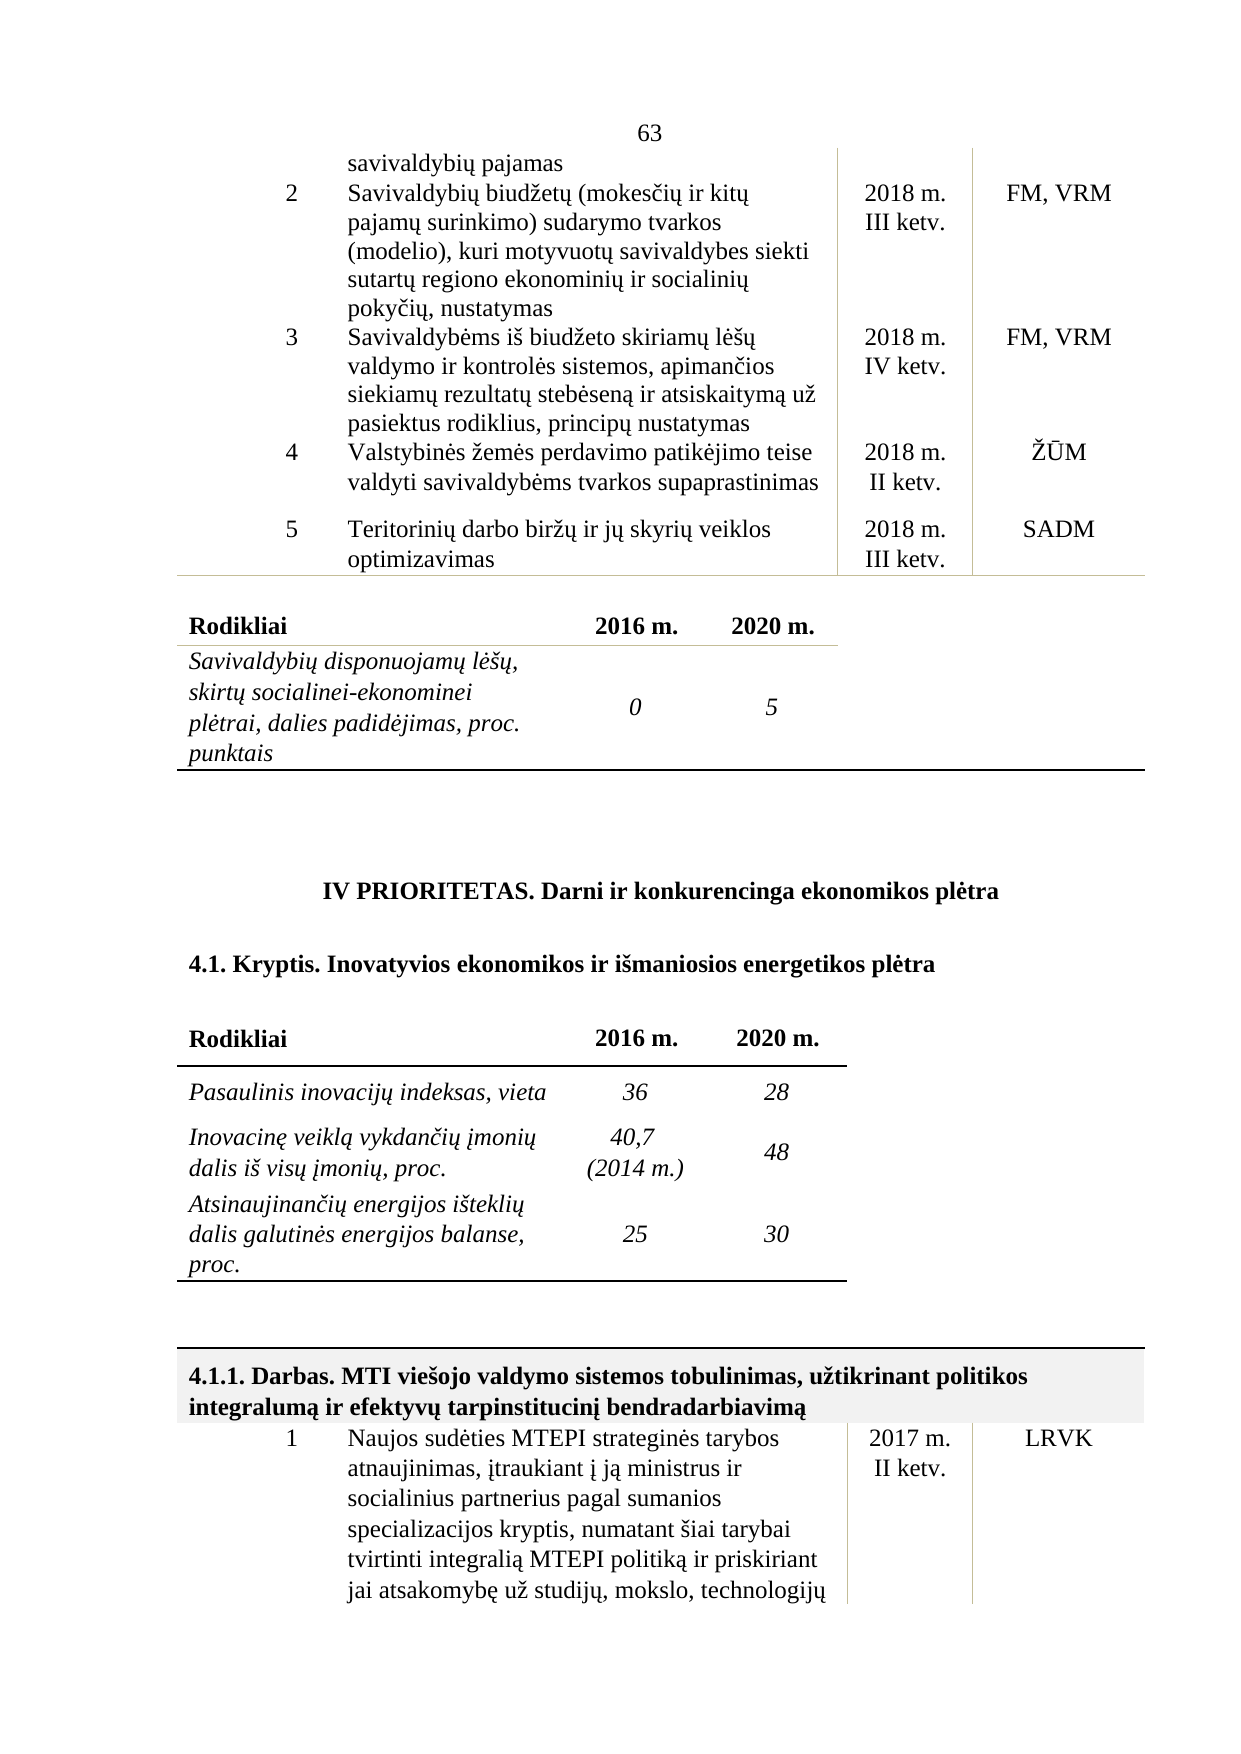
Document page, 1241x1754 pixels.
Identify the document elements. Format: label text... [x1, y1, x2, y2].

table_cell [336, 608, 564, 645]
table_cell [565, 1282, 708, 1313]
table_cell [390, 771, 564, 852]
table_cell [565, 907, 708, 938]
table_cell [708, 771, 838, 852]
table_cell [838, 148, 972, 178]
table_cell 2018 m. II ketv. [838, 437, 972, 514]
table_cell [177, 178, 247, 322]
table_cell [177, 322, 247, 437]
table_cell [177, 1313, 247, 1347]
table_cell 3 [247, 322, 336, 437]
table_cell [247, 148, 336, 178]
table_cell Naujos sudėties MTEPI strateginės tarybos atnaujinimas, įtraukiant į ją ministrus ir socialinius partnerius pagal sumanios specializacijos kryptis, numatant šiai tarybai tvirtinti integralią MTEPI politiką ir priskiriant jai atsakomybę už studijų, mokslo, technologijų [336, 1423, 847, 1603]
table_cell ŽŪM [973, 437, 1144, 514]
table_cell [336, 980, 527, 1013]
table_cell [527, 1013, 564, 1065]
table_cell [247, 1313, 336, 1347]
table_cell 36 [565, 1067, 708, 1117]
table_cell Valstybinės žemės perdavimo patikėjimo teise valdyti savivaldybėms tvarkos supaprastinimas [336, 437, 837, 514]
table_cell [838, 576, 973, 608]
table_cell [847, 980, 973, 1013]
table_cell [336, 771, 390, 852]
table_cell [390, 576, 564, 608]
table_cell 25 [565, 1189, 708, 1280]
table_cell [177, 514, 247, 575]
table_cell [247, 907, 336, 938]
table_cell [177, 771, 247, 852]
table_cell 2018 m. IV ketv. [838, 322, 972, 437]
table_cell [177, 437, 247, 514]
table_cell 4 [247, 437, 336, 514]
table_cell [973, 608, 1144, 645]
table_cell [247, 980, 336, 1013]
table_cell [565, 1313, 708, 1347]
table_cell [247, 771, 336, 852]
table_cell [708, 1313, 847, 1347]
table_cell IV PRIORITETAS. Darni ir konkurencinga ekonomikos plėtra [177, 853, 1144, 907]
table_cell [177, 576, 247, 608]
table_cell 28 [708, 1067, 847, 1117]
table_cell [847, 1280, 973, 1313]
table_cell [565, 576, 708, 608]
table_cell [973, 645, 1144, 769]
table_cell 0 [565, 646, 708, 769]
table_cell [336, 1313, 527, 1347]
table_cell [565, 771, 708, 852]
table_cell [177, 907, 247, 938]
table_cell [973, 1313, 1144, 1347]
table_cell 4.1. Kryptis. Inovatyvios ekonomikos ir išmaniosios energetikos plėtra [177, 938, 1144, 980]
table_cell [527, 1282, 564, 1313]
table_cell 2020 m. [708, 1013, 847, 1065]
table_cell 2016 m. [565, 608, 708, 645]
table_cell [708, 1282, 847, 1313]
table_cell 1 [247, 1423, 336, 1603]
table_cell [973, 148, 1144, 178]
table_cell 48 [708, 1117, 847, 1189]
table_cell [336, 1013, 527, 1065]
table_cell Atsinaujinančių energijos išteklių dalis galutinės energijos balanse, proc. [177, 1189, 564, 1280]
table_cell [247, 1282, 336, 1313]
table_cell [973, 1013, 1144, 1065]
table_cell 2020 m. [708, 608, 838, 645]
table_cell [847, 1013, 973, 1065]
table_cell 30 [708, 1189, 847, 1280]
table_cell [847, 1117, 973, 1189]
table_cell [336, 907, 527, 938]
table_cell [838, 645, 973, 769]
table_cell [973, 980, 1144, 1013]
table_cell 2016 m. [565, 1013, 708, 1065]
table_cell 4.1.1. Darbas. MTI viešojo valdymo sistemos tobulinimas, užtikrinant politikos integralumą ir efektyvų tarpinstitucinį bendradarbiavimą [177, 1349, 1144, 1423]
table_cell 5 [247, 514, 336, 575]
table_cell 2 [247, 178, 336, 322]
table_cell [973, 576, 1144, 608]
table_cell [973, 1117, 1144, 1189]
table_cell Savivaldybių disponuojamų lėšų, skirtų socialinei-ekonominei plėtrai, dalies padidėjimas, proc. punktais [177, 646, 564, 769]
table_cell [336, 1282, 527, 1313]
table_cell [847, 1189, 973, 1280]
table_cell 2017 m. II ketv. [848, 1423, 972, 1603]
table_cell [847, 1313, 973, 1347]
table_cell [177, 148, 247, 178]
table_cell SADM [973, 514, 1144, 575]
table_cell [973, 1065, 1144, 1117]
table_cell [565, 980, 708, 1013]
table_cell savivaldybių pajamas [336, 148, 837, 178]
table_cell LRVK [973, 1423, 1144, 1603]
table_cell Inovacinę veiklą vykdančių įmonių dalis iš visų įmonių, proc. [177, 1117, 564, 1189]
table_cell 2018 m. III ketv. [838, 514, 972, 575]
table_cell 40,7 (2014 m.) [565, 1117, 708, 1189]
table_cell [527, 980, 564, 1013]
table_cell 5 [708, 646, 838, 769]
table_cell [708, 576, 838, 608]
table_cell [177, 1282, 247, 1313]
table_cell [838, 608, 973, 645]
table_cell [973, 907, 1144, 938]
table_cell [177, 1423, 247, 1603]
table_cell [838, 771, 973, 852]
table_cell Savivaldybėms iš biudžeto skiriamų lėšų valdymo ir kontrolės sistemos, apimančios siekiamų rezultatų stebėseną ir atsiskaitymą už pasiektus rodiklius, principų nustatymas [336, 322, 837, 437]
table_cell 2018 m. III ketv. [838, 178, 972, 322]
table_cell [336, 576, 390, 608]
table_cell [973, 1189, 1144, 1280]
table_cell [708, 907, 847, 938]
table_cell [973, 771, 1144, 852]
table_cell FM, VRM [973, 322, 1144, 437]
table_cell [847, 1065, 973, 1117]
table_cell [247, 576, 336, 608]
table_cell [527, 907, 564, 938]
table_cell [708, 980, 847, 1013]
table_cell [177, 980, 247, 1013]
table_cell [847, 907, 973, 938]
table_cell [527, 1313, 564, 1347]
table_cell Teritorinių darbo biržų ir jų skyrių veiklos optimizavimas [336, 514, 837, 575]
table_cell Rodikliai [177, 1013, 336, 1065]
table_cell Rodikliai [177, 608, 336, 645]
table_cell [973, 1280, 1144, 1313]
table_cell Pasaulinis inovacijų indeksas, vieta [177, 1067, 564, 1117]
table_cell Savivaldybių biudžetų (mokesčių ir kitų pajamų surinkimo) sudarymo tvarkos (modelio), kuri motyvuotų savivaldybes siekti sutartų regiono ekonominių ir socialinių pokyčių, nustatymas [336, 178, 837, 322]
table_cell FM, VRM [973, 178, 1144, 322]
